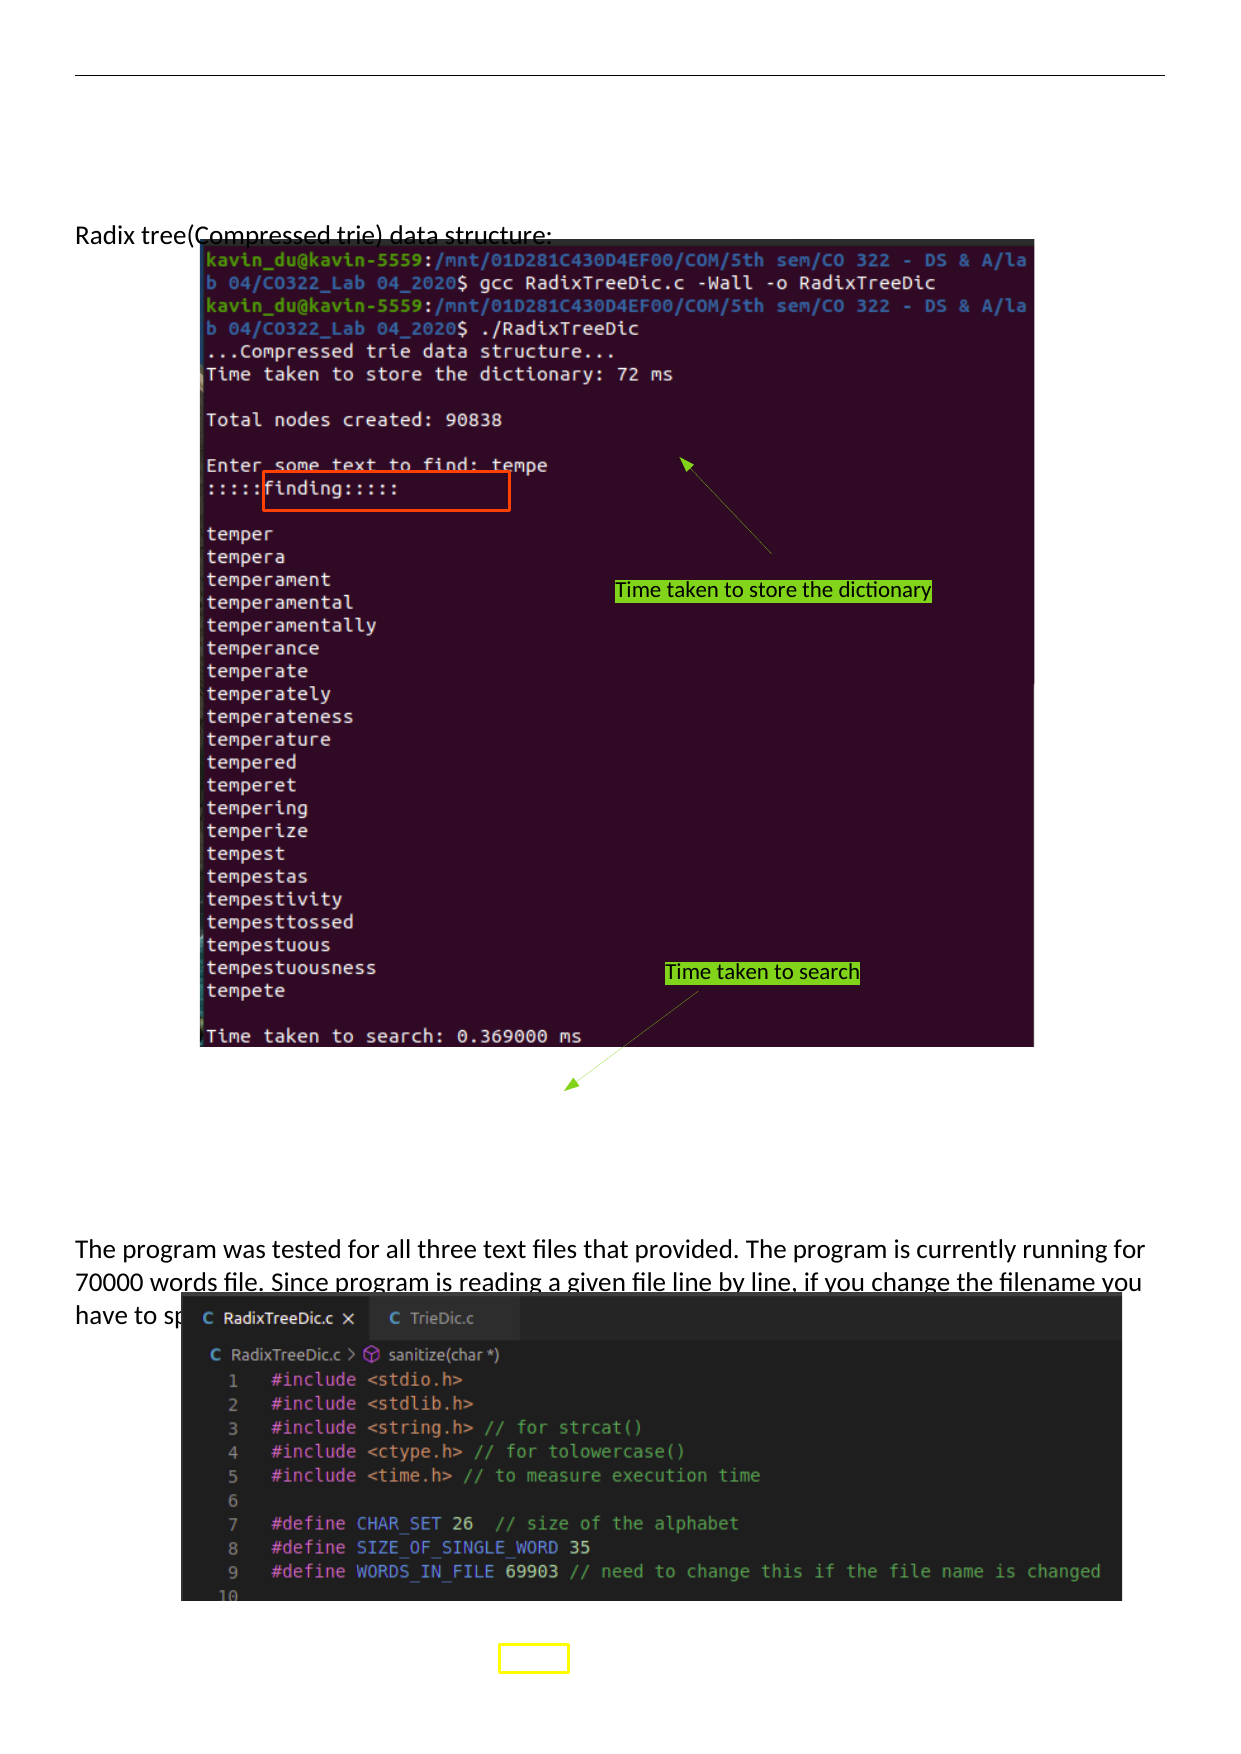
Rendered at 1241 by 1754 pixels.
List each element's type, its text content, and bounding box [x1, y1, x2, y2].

text The program was tested for all three text files that provided. The program is currently running for 70000 words file. Since program is reading a given file line by line, if you change the filename you have to specify how many lines in that file as below. (for both C files) [75, 1232, 1165, 1331]
picture [265, 473, 354, 509]
picture [181, 1292, 930, 1601]
text Radix tree(Compressed trie) data structure: [75, 218, 1165, 251]
picture [199, 251, 354, 1047]
